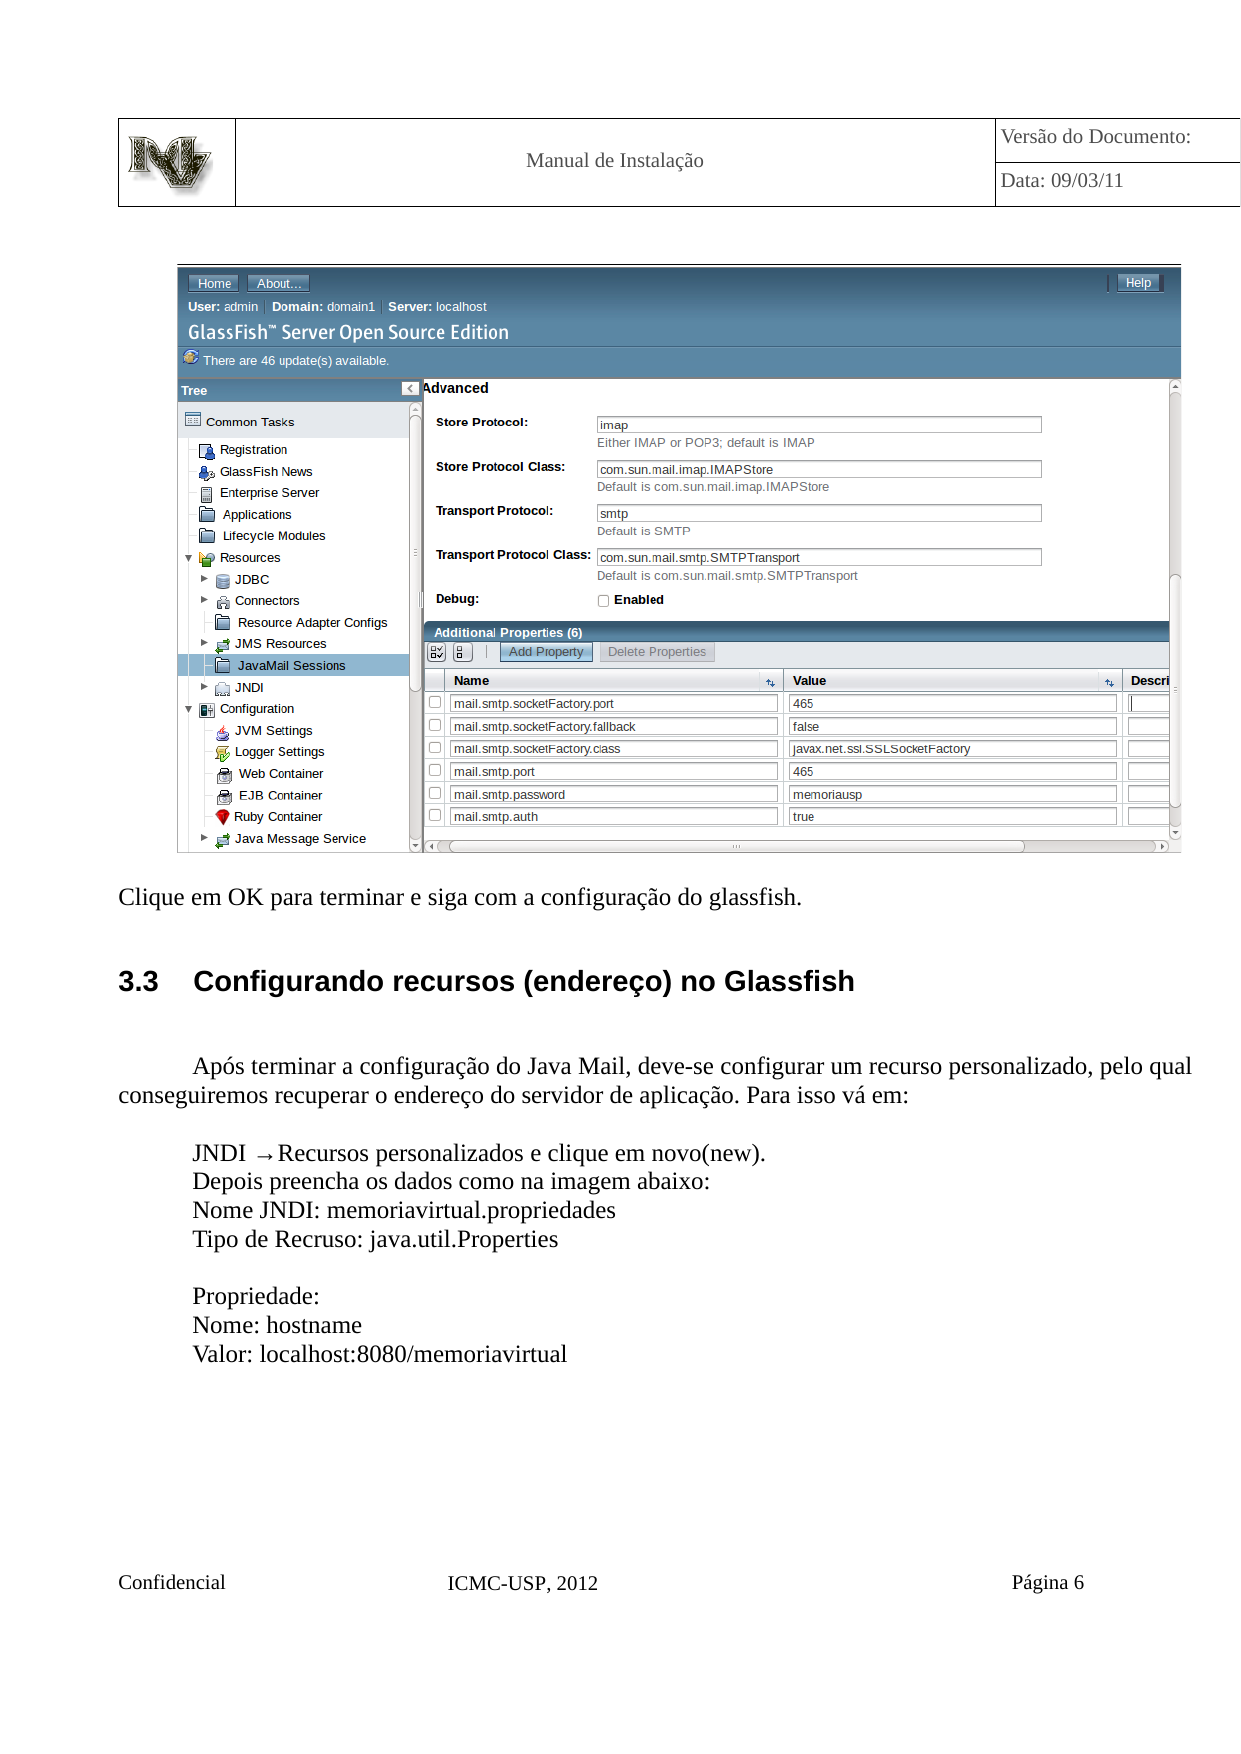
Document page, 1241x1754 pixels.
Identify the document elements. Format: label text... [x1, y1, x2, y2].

picture [123, 125, 214, 200]
text Depois preencha os dados como na imagem abaixo: [118, 1166, 1240, 1195]
text Nome JNDI: memoriavirtual.propriedades [118, 1195, 1240, 1224]
subtitle Configurando recursos (endereço) no Glassfish [118, 964, 1240, 998]
text Valor: localhost:8080/memoriavirtual [118, 1339, 1240, 1368]
text Após terminar a configuração do Java Mail, deve-se configurar um recurso personalizado, pelo qual conseguiremos recuperar o endereço do servidor de aplicação. Para isso vá em: [118, 1051, 1240, 1109]
text Tipo de Recruso: java.util.Properties [118, 1224, 1240, 1253]
text JNDI →Recursos personalizados e clique em novo(new). [118, 1138, 1240, 1166]
text Clique em OK para terminar e siga com a configuração do glassfish. [118, 882, 1240, 910]
picture [177, 264, 1182, 853]
text Nome: hostname [118, 1310, 1240, 1339]
text Propriedade: [118, 1281, 1240, 1310]
